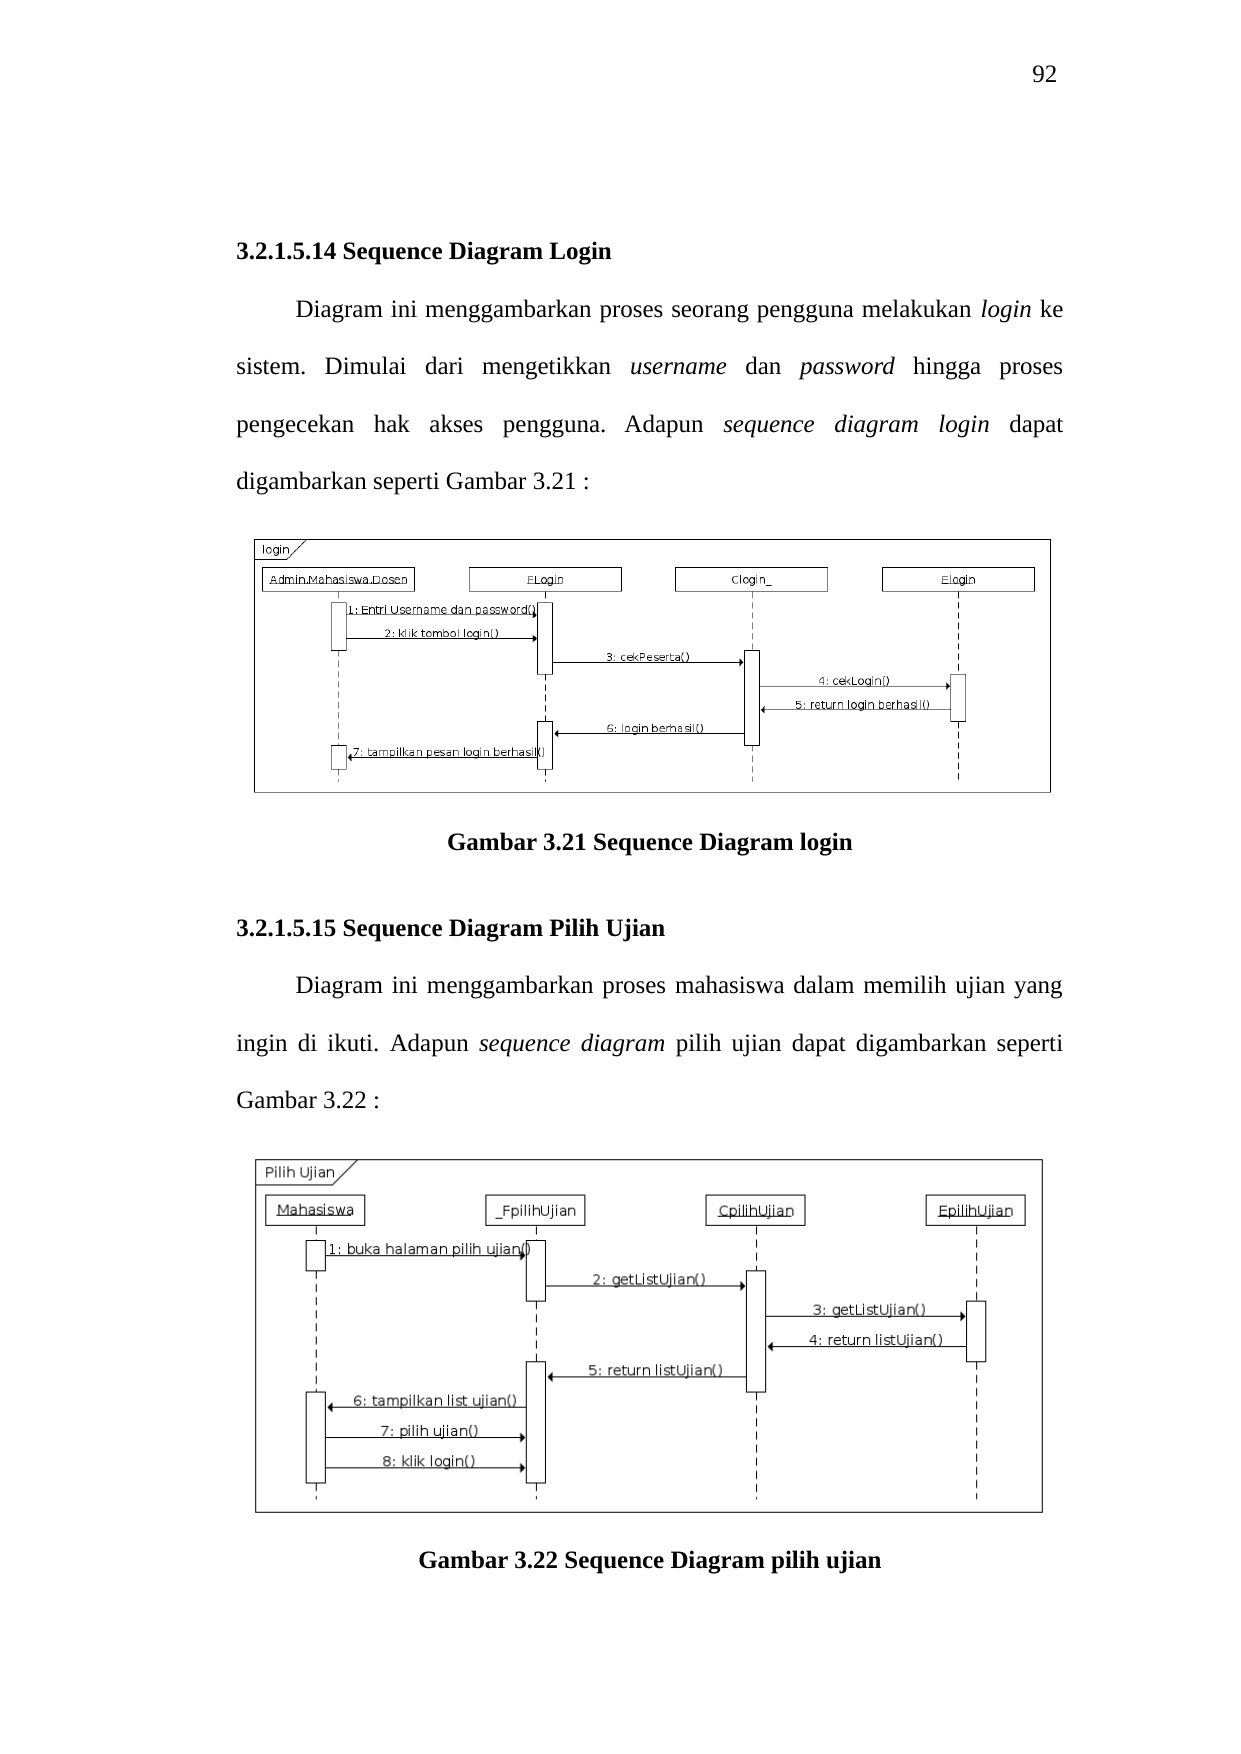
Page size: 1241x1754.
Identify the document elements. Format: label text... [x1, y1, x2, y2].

text Diagram ini menggambarkan proses mahasiswa dalam memilih ujian yang ingin di ikuti. Adapun sequence diagram pilih ujian dapat digambarkan seperti Gambar 3.22 : [236, 970, 1063, 1114]
text Gambar 3.22 Sequence Diagram pilih ujian [236, 1517, 1063, 1574]
picture [246, 532, 1053, 798]
subtitle 3.2.1.5.14 Sequence Diagram Login [236, 236, 1063, 265]
subtitle 3.2.1.5.15 Sequence Diagram Pilih Ujian [236, 913, 1063, 942]
text Diagram ini menggambarkan proses seorang pengguna melakukan login ke sistem. Dimulai dari mengetikkan username dan password hingga proses pengecekan hak akses pengguna. Adapun sequence diagram login dapat digambarkan seperti Gambar 3.21 : [236, 294, 1063, 495]
text Gambar 3.21 Sequence Diagram login [236, 524, 1063, 855]
picture [249, 1147, 1050, 1517]
